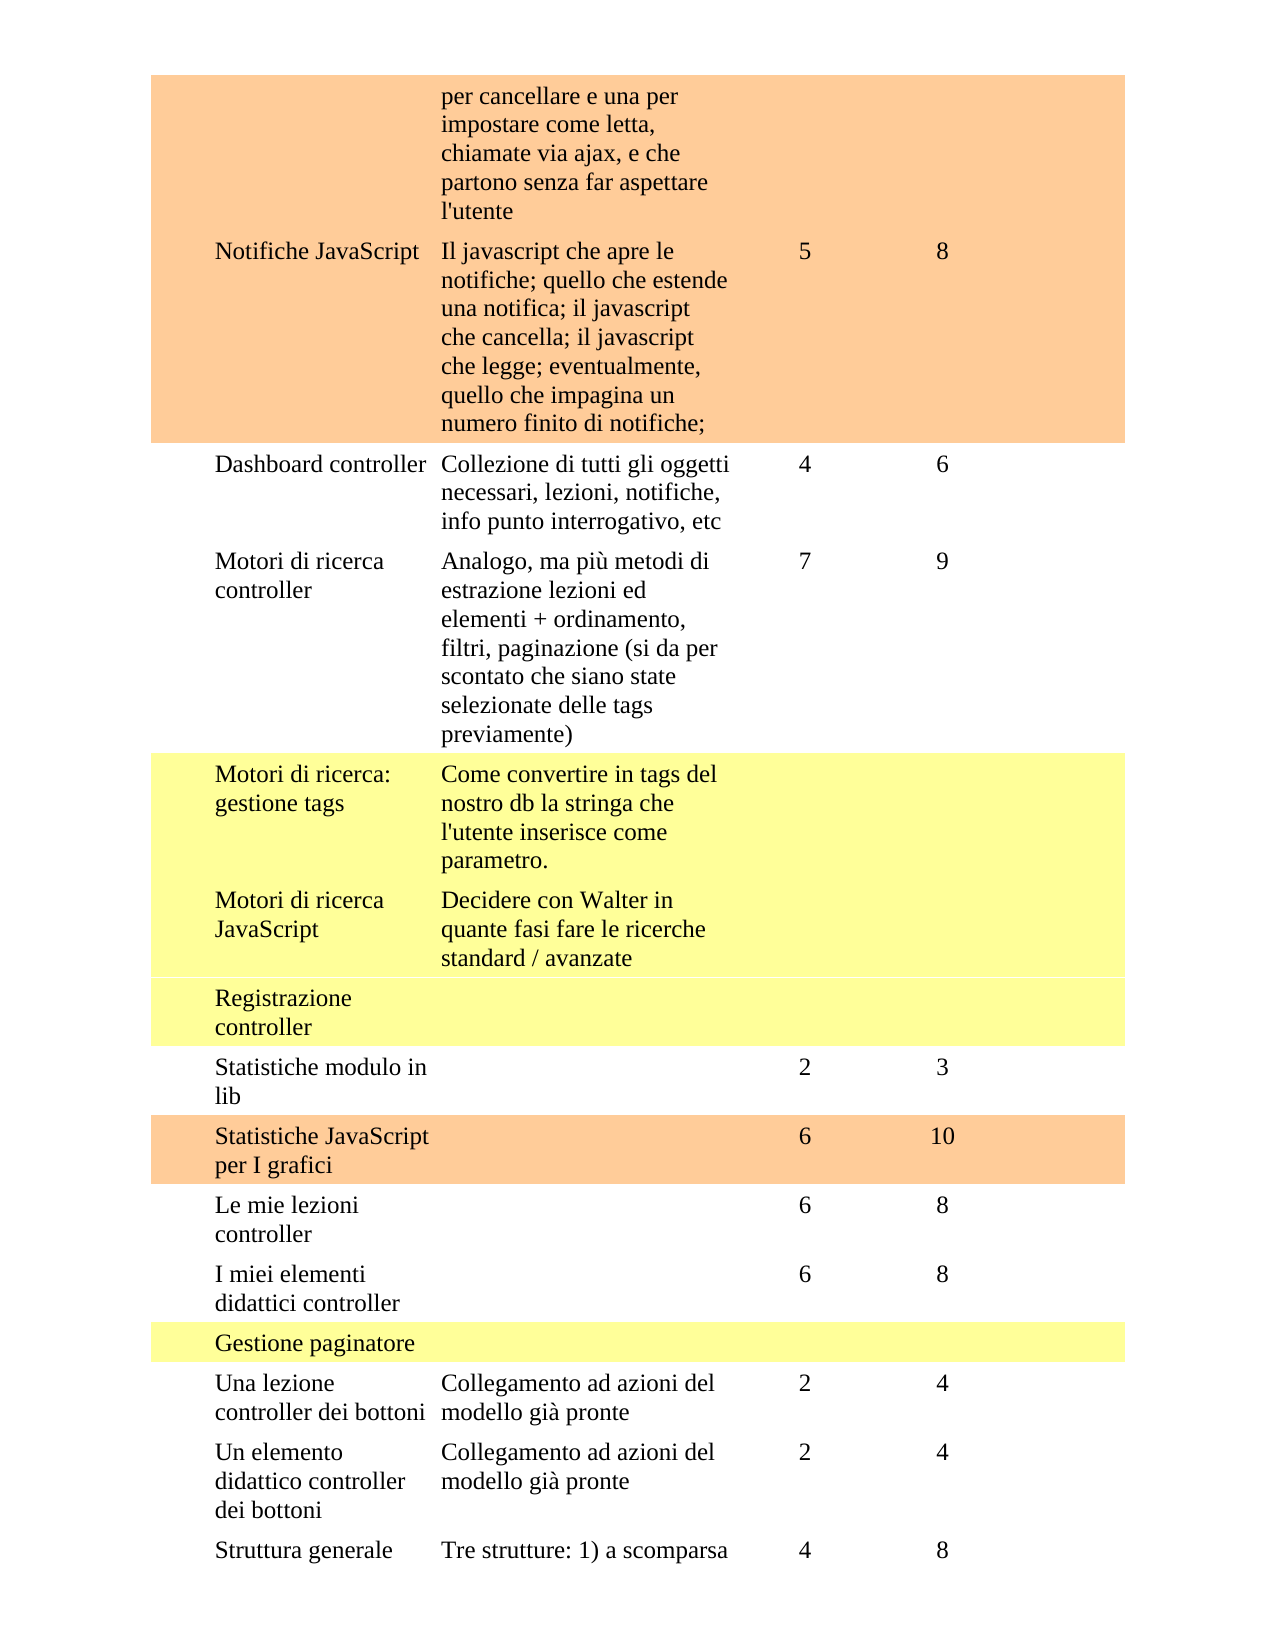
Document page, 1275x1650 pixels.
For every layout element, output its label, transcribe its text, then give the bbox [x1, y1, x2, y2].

table_cell [1011, 1363, 1125, 1431]
table_cell 6 [736, 1115, 874, 1184]
table_cell [874, 880, 1011, 977]
table_cell 8 [874, 230, 1011, 443]
table_cell per cancellare e una per impostare come letta, chiamate via ajax, e che partono senza far aspettare l'utente [435, 75, 736, 230]
table_cell [435, 978, 736, 1046]
table_cell 4 [874, 1431, 1011, 1529]
table_cell [1011, 1184, 1125, 1253]
table_cell [736, 753, 874, 880]
table_cell Un elemento didattico controller dei bottoni [209, 1431, 435, 1529]
table_cell Come convertire in tags del nostro db la stringa che l'utente inserisce come parametro. [435, 753, 736, 880]
table_cell [874, 978, 1011, 1046]
table_cell [874, 1322, 1011, 1362]
table_cell 6 [736, 1253, 874, 1322]
table_cell 9 [874, 541, 1011, 753]
table_cell [1011, 541, 1125, 753]
table_cell [435, 1046, 736, 1115]
table_cell [151, 1363, 209, 1431]
table_cell 6 [874, 443, 1011, 541]
table_cell [151, 1115, 209, 1184]
table_cell Le mie lezioni controller [209, 1184, 435, 1253]
table_cell [736, 978, 874, 1046]
table_cell 3 [874, 1046, 1011, 1115]
table_cell [1011, 978, 1125, 1046]
table_cell [151, 880, 209, 977]
table_cell Statistiche modulo in lib [209, 1046, 435, 1115]
table_cell Tre strutture: 1) a scomparsa [435, 1529, 736, 1569]
table_cell [151, 978, 209, 1046]
table_cell [151, 1046, 209, 1115]
table_cell 7 [736, 541, 874, 753]
table_cell Motori di ricerca controller [209, 541, 435, 753]
table_cell [1011, 1046, 1125, 1115]
table_cell 2 [736, 1431, 874, 1529]
table_cell [1011, 1253, 1125, 1322]
table_cell 4 [874, 1363, 1011, 1431]
table_cell Statistiche JavaScript per I grafici [209, 1115, 435, 1184]
table_cell [435, 1115, 736, 1184]
table_cell [736, 1322, 874, 1362]
table_cell [151, 75, 209, 230]
table_cell 8 [874, 1253, 1011, 1322]
table_cell Collegamento ad azioni del modello già pronte [435, 1363, 736, 1431]
table_cell [1011, 230, 1125, 443]
table_cell [874, 75, 1011, 230]
table_cell [151, 230, 209, 443]
table_cell [151, 1253, 209, 1322]
table_cell Motori di ricerca: gestione tags [209, 753, 435, 880]
table_cell [1011, 1322, 1125, 1362]
table_cell 6 [736, 1184, 874, 1253]
table_cell [151, 1529, 209, 1569]
table_cell Collezione di tutti gli oggetti necessari, lezioni, notifiche, info punto interrogativo, etc [435, 443, 736, 541]
table_cell [151, 541, 209, 753]
table_cell [736, 75, 874, 230]
table_cell [435, 1184, 736, 1253]
table_cell 10 [874, 1115, 1011, 1184]
table_cell [1011, 880, 1125, 977]
table_cell Collegamento ad azioni del modello già pronte [435, 1431, 736, 1529]
table_cell [1011, 1115, 1125, 1184]
table_cell Notifiche JavaScript [209, 230, 435, 443]
table_cell [1011, 1529, 1125, 1569]
table_cell [151, 753, 209, 880]
table_cell [209, 75, 435, 230]
table_cell [1011, 753, 1125, 880]
table_cell 8 [874, 1184, 1011, 1253]
table_cell Il javascript che apre le notifiche; quello che estende una notifica; il javascript che cancella; il javascript che legge; eventualmente, quello che impagina un numero finito di notifiche; [435, 230, 736, 443]
table_cell Motori di ricerca JavaScript [209, 880, 435, 977]
table_cell 8 [874, 1529, 1011, 1569]
table_cell [151, 1431, 209, 1529]
table_cell [1011, 1431, 1125, 1529]
table_cell [874, 753, 1011, 880]
table_cell [435, 1322, 736, 1362]
table_cell Struttura generale [209, 1529, 435, 1569]
table_cell I miei elementi didattici controller [209, 1253, 435, 1322]
table_cell 4 [736, 1529, 874, 1569]
table_cell 5 [736, 230, 874, 443]
table_cell Gestione paginatore [209, 1322, 435, 1362]
table_cell [435, 1253, 736, 1322]
table_cell [151, 1184, 209, 1253]
table_cell Una lezione controller dei bottoni [209, 1363, 435, 1431]
table_cell Decidere con Walter in quante fasi fare le ricerche standard / avanzate [435, 880, 736, 977]
table_cell Analogo, ma più metodi di estrazione lezioni ed elementi + ordinamento, filtri, paginazione (si da per scontato che siano state selezionate delle tags previamente) [435, 541, 736, 753]
table_cell 2 [736, 1363, 874, 1431]
table_cell 4 [736, 443, 874, 541]
table_cell Registrazione controller [209, 978, 435, 1046]
table_cell Dashboard controller [209, 443, 435, 541]
table_cell [151, 1322, 209, 1362]
table_cell [736, 880, 874, 977]
table_cell [1011, 443, 1125, 541]
table_cell [151, 443, 209, 541]
table_cell 2 [736, 1046, 874, 1115]
table_cell [1011, 75, 1125, 230]
